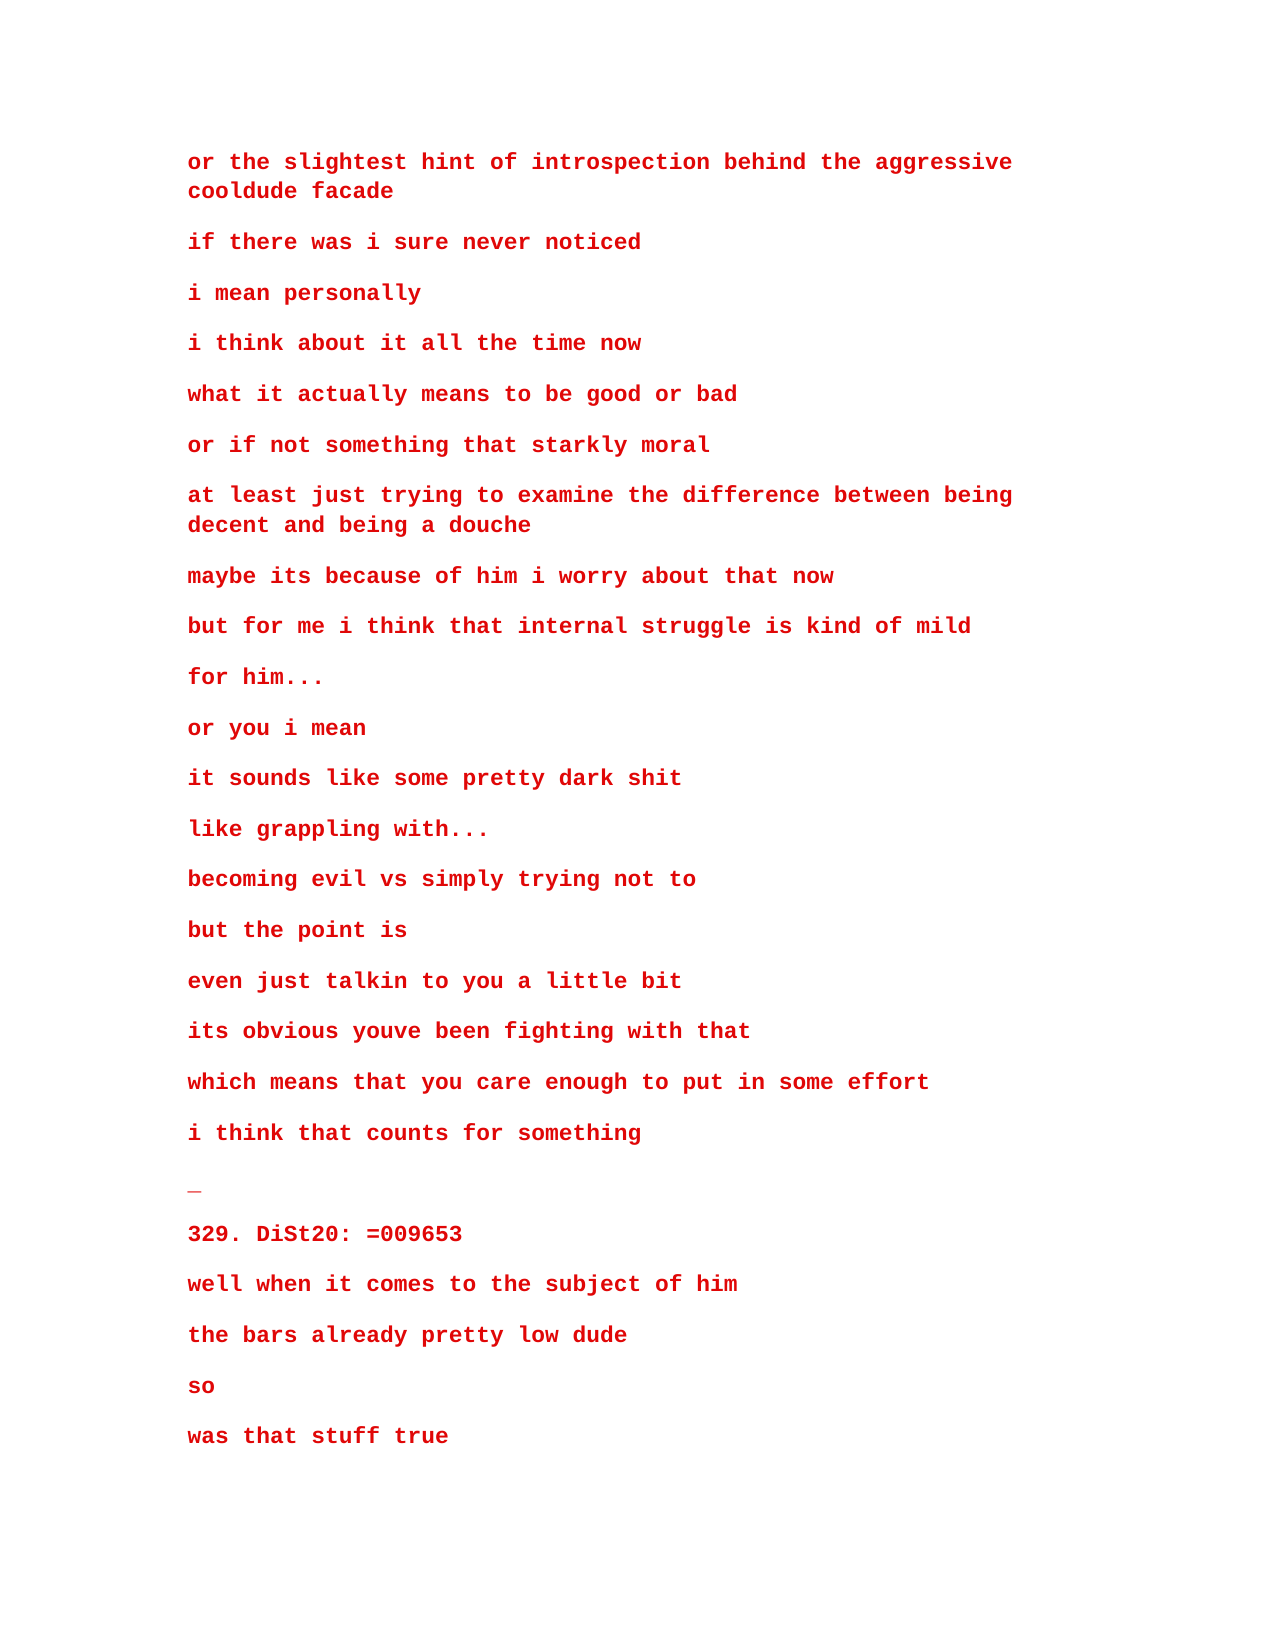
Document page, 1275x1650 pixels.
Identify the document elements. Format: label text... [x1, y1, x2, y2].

text if there was i sure never noticed [187, 230, 1087, 256]
text it sounds like some pretty dark shit [187, 766, 1087, 792]
text which means that you care enough to put in some effort [187, 1070, 1087, 1096]
text the bars already pretty low dude [187, 1323, 1087, 1349]
text like grappling with... [187, 817, 1087, 843]
text its obvious youve been fighting with that [187, 1019, 1087, 1046]
text 329. DiSt20: =009653 [187, 1222, 1087, 1248]
text was that stuff true [187, 1424, 1087, 1451]
text even just talkin to you a little bit [187, 969, 1087, 995]
text or you i mean [187, 716, 1087, 742]
text what it actually means to be good or bad [187, 382, 1087, 408]
text or the slightest hint of introspection behind the aggressive cooldude facade [187, 150, 1087, 206]
text becoming evil vs simply trying not to [187, 868, 1087, 894]
text so [187, 1374, 1087, 1400]
text i mean personally [187, 281, 1087, 307]
text for him... [187, 665, 1087, 691]
text i think that counts for something [187, 1121, 1087, 1147]
text at least just trying to examine the difference between being decent and being a douche [187, 483, 1087, 539]
text but the point is [187, 918, 1087, 944]
text but for me i think that internal struggle is kind of mild [187, 614, 1087, 641]
text maybe its because of him i worry about that now [187, 564, 1087, 590]
text _ [187, 1171, 1087, 1197]
text or if not something that starkly moral [187, 433, 1087, 459]
text well when it comes to the subject of him [187, 1273, 1087, 1299]
text i think about it all the time now [187, 332, 1087, 358]
